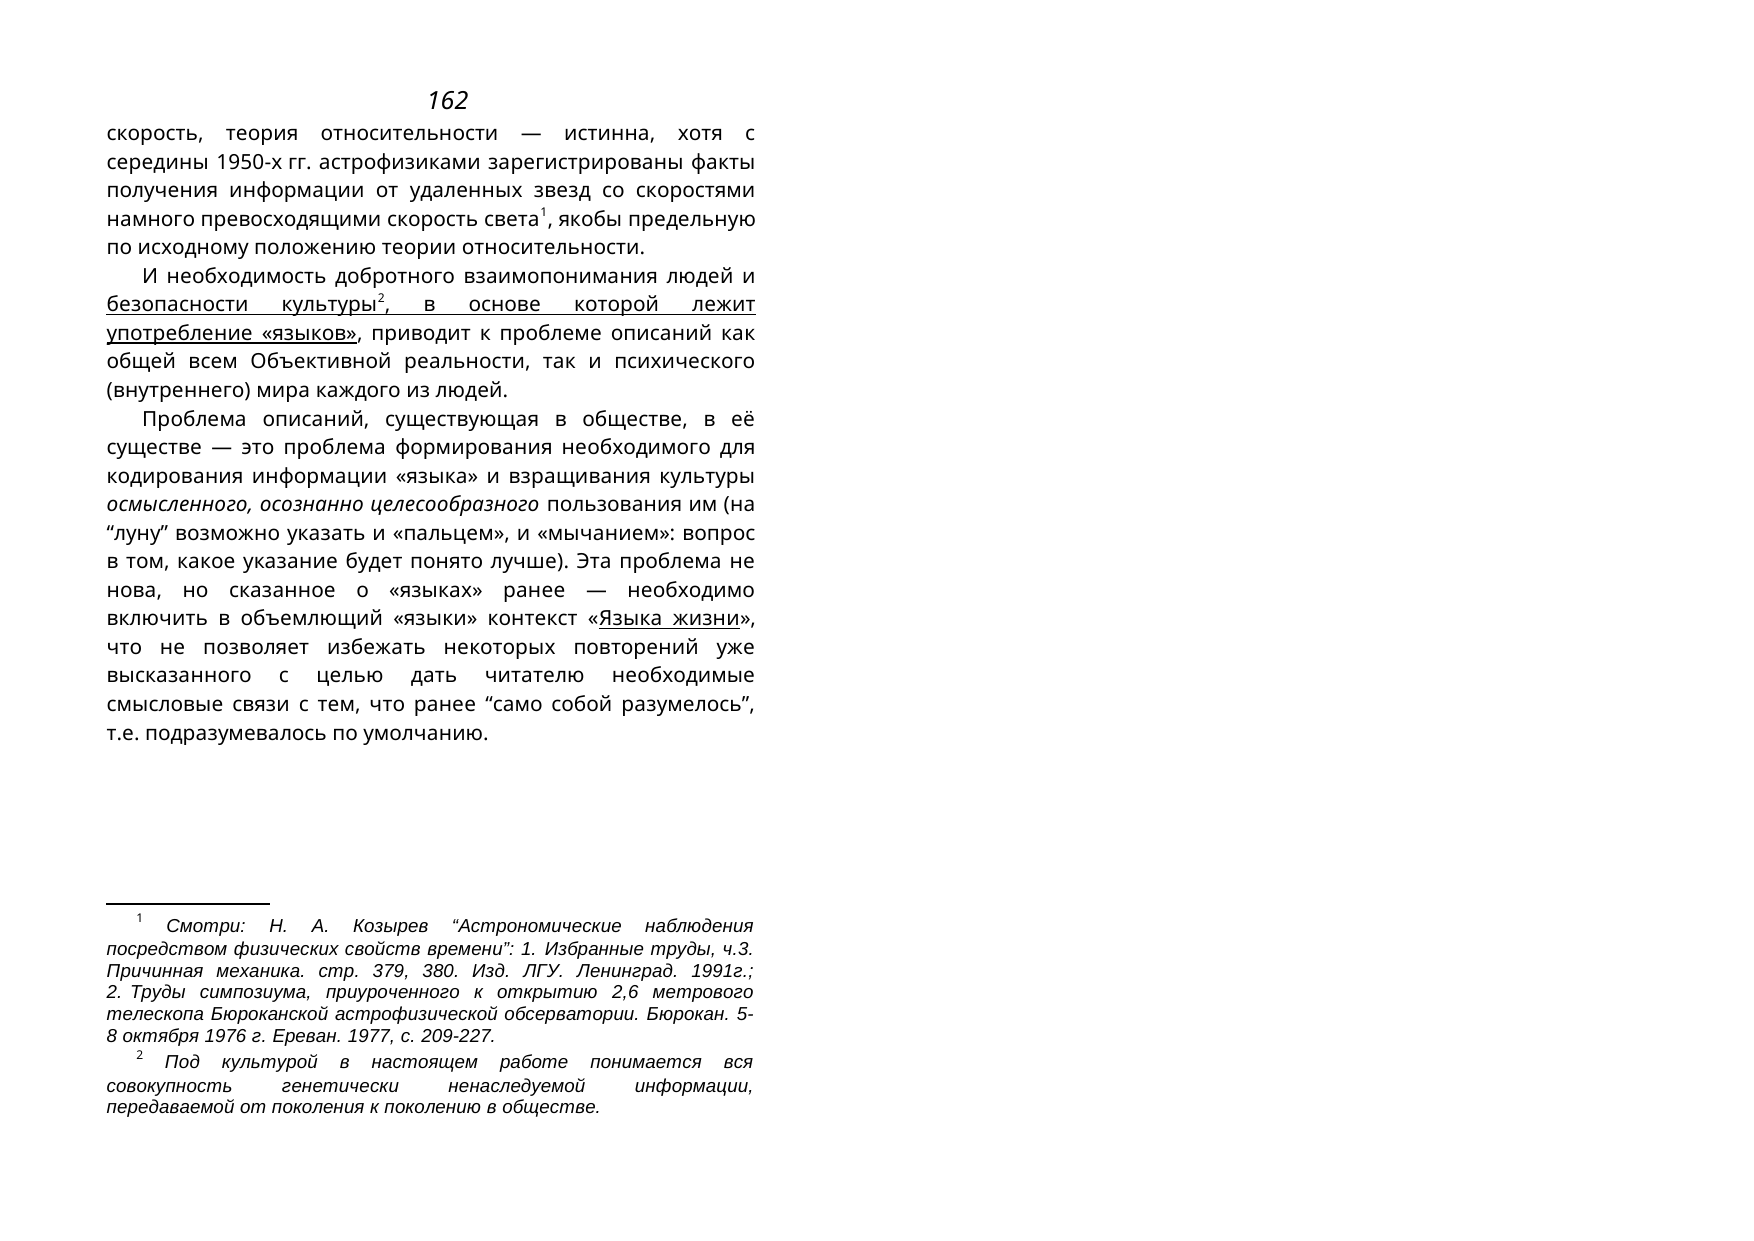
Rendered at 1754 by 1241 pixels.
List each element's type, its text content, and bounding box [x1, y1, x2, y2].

text скорость, теория относительности — истинна, хотя с середины 1950‑х гг. астрофизиками зарегистрированы факты получения информации от удаленных звезд со скоростями намного превосходящими скорость света, якобы предельную по исходному положению теории относительности. [106, 118, 756, 261]
text употребление «языков», приводит к проблеме описаний как общей всем Объективной реальности, так и психического (внутреннего) мира каждого из людей. [106, 315, 756, 403]
text Смотри: Н. А. Козырев “Астрономические наблюдения посредством физических свойств времени”: 1. Избранные труды, ч.3. Причинная механика. стр. 379, 380. Изд. ЛГУ. Ленинград. 1991г.; 2. Труды симпозиума, приуроченного к открытию 2,6 метрового телескопа Бюроканской астрофизической обсерватории. Бюрокан. 5-8 октября 1976 г. Ереван. 1977, с. 209-227. [106, 910, 756, 1046]
text Проблема описаний, существующая в обществе, в её существе — это проблема формирования необходимого для кодирования информации «языка» и взращивания культуры осмысленного, осознанно целесообразного пользования им (на “луну” возможно указать и «пальцем», и «мычанием»: вопрос в том, какое указание будет понято лучше). Эта проблема не нова, но сказанное о «языках» ранее — необходимо включить в объемлющий «языки» контекст «Языка жизни», что не позволяет избежать некоторых повторений уже высказанного с целью дать читателю необходимые смысловые связи с тем, что ранее “само собой разумелось”, т.е. подразумевалось по умолчанию. [106, 403, 756, 746]
text И необходимость добротного взаимопонимания людей и безопасности культуры, в основе которой лежит [106, 261, 756, 314]
text Под культурой в настоящем работе понимается вся совокупность генетически ненаследуемой информации, передаваемой от поколения к поколению в обществе. [106, 1046, 756, 1118]
